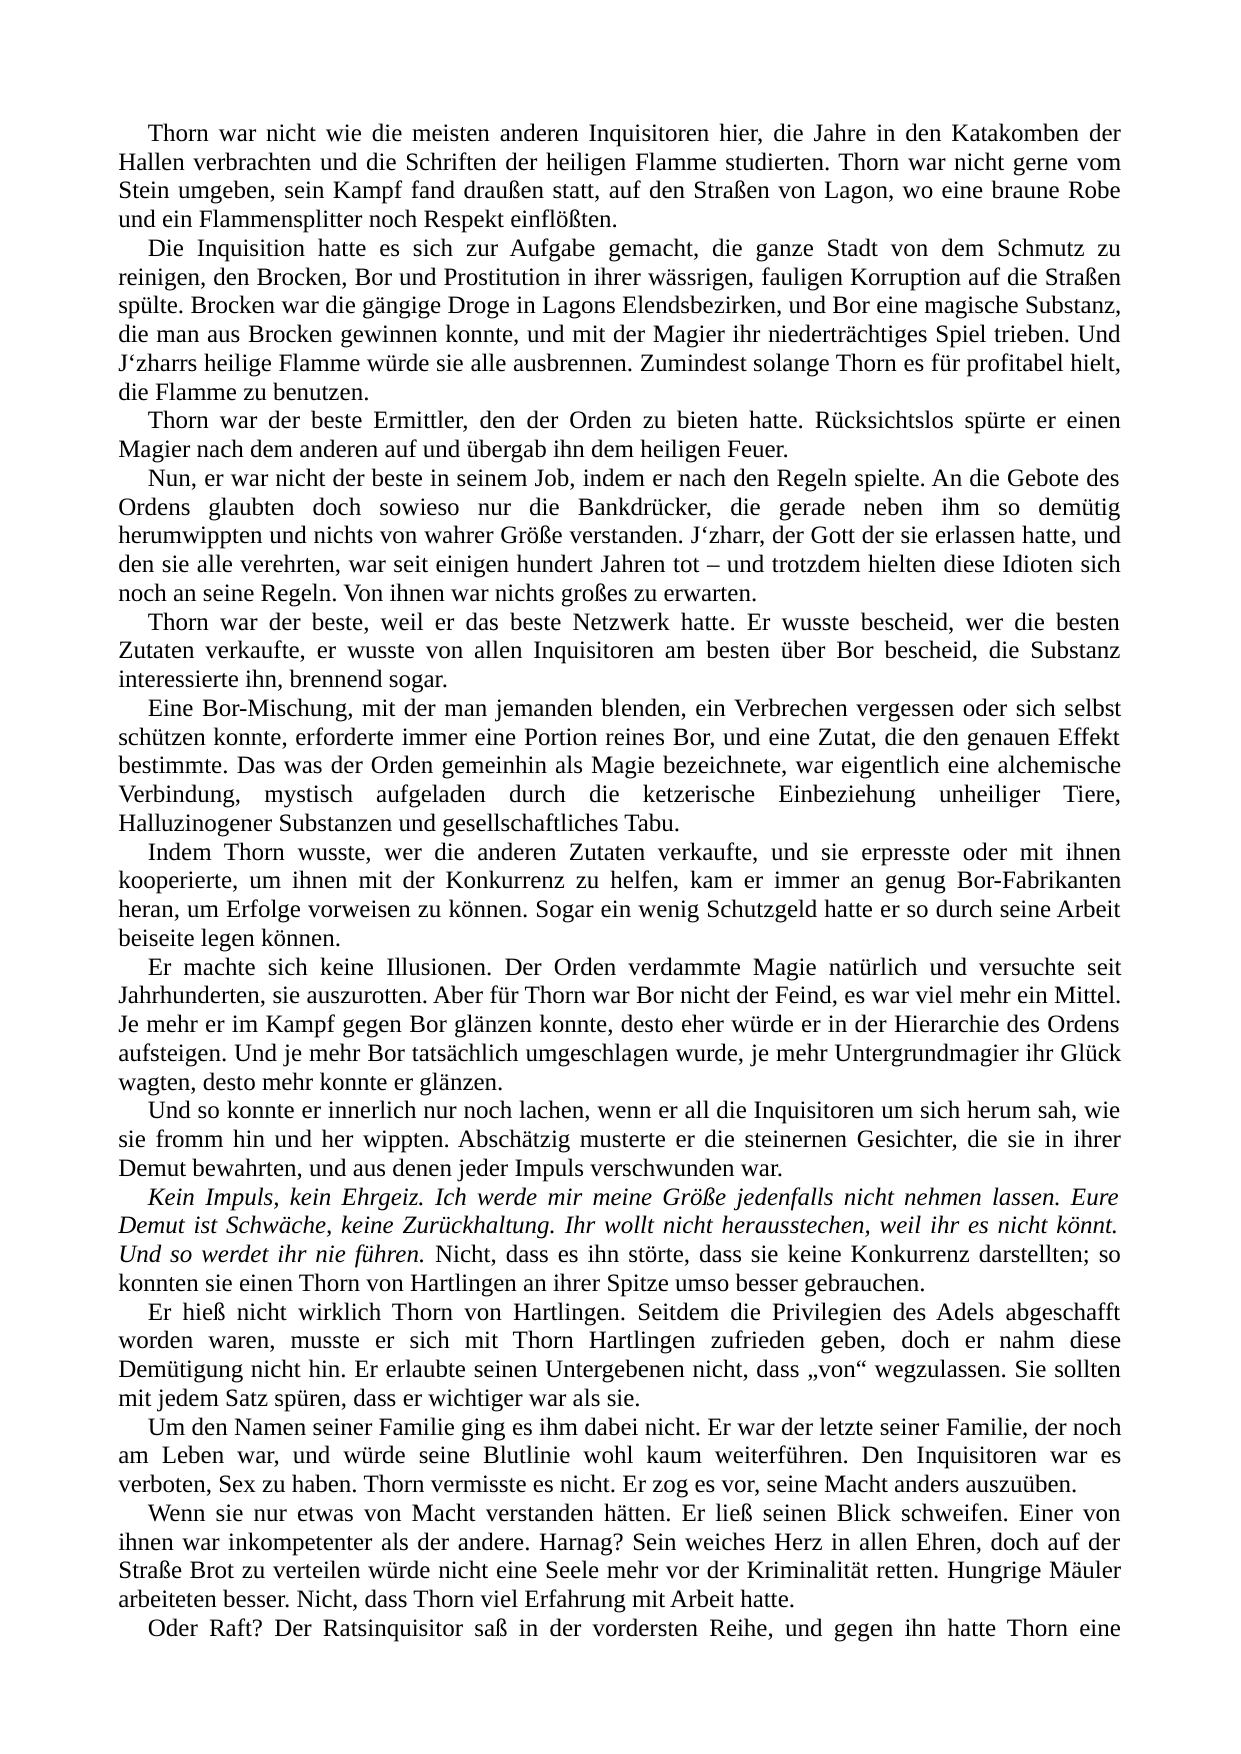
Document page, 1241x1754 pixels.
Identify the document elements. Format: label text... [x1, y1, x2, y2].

text Thorn war nicht wie die meisten anderen Inquisitoren hier, die Jahre in den Katakomben der Hallen verbrachten und die Schriften der heiligen Flamme studierten. Thorn war nicht gerne vom Stein umgeben, sein Kampf fand draußen statt, auf den Straßen von Lagon, wo eine braune Robe und ein Flammensplitter noch Respekt einflößten. [118, 118, 1122, 233]
text Oder Raft? Der Ratsinquisitor saß in der vordersten Reihe, und gegen ihn hatte Thorn eine [118, 1613, 1122, 1642]
text Um den Namen seiner Familie ging es ihm dabei nicht. Er war der letzte seiner Familie, der noch am Leben war, und würde seine Blutlinie wohl kaum weiterführen. Den Inquisitoren war es verboten, Sex zu haben. Thorn vermisste es nicht. Er zog es vor, seine Macht anders auszuüben. [118, 1412, 1122, 1498]
text Nun, er war nicht der beste in seinem Job, indem er nach den Regeln spielte. An die Gebote des Ordens glaubten doch sowieso nur die Bankdrücker, die gerade neben ihm so demütig herumwippten und nichts von wahrer Größe verstanden. J‘zharr, der Gott der sie erlassen hatte, und den sie alle verehrten, war seit einigen hundert Jahren tot – und trotzdem hielten diese Idioten sich noch an seine Regeln. Von ihnen war nichts großes zu erwarten. [118, 463, 1122, 607]
text Er hieß nicht wirklich Thorn von Hartlingen. Seitdem die Privilegien des Adels abgeschafft worden waren, musste er sich mit Thorn Hartlingen zufrieden geben, doch er nahm diese Demütigung nicht hin. Er erlaubte seinen Untergebenen nicht, dass „von“ wegzulassen. Sie sollten mit jedem Satz spüren, dass er wichtiger war als sie. [118, 1297, 1122, 1412]
text Thorn war der beste Ermittler, den der Orden zu bieten hatte. Rücksichtslos spürte er einen Magier nach dem anderen auf und übergab ihn dem heiligen Feuer. [118, 406, 1122, 463]
text Wenn sie nur etwas von Macht verstanden hätten. Er ließ seinen Blick schweifen. Einer von ihnen war inkompetenter als der andere. Harnag? Sein weiches Herz in allen Ehren, doch auf der Straße Brot zu verteilen würde nicht eine Seele mehr vor der Kriminalität retten. Hungrige Mäuler arbeiteten besser. Nicht, dass Thorn viel Erfahrung mit Arbeit hatte. [118, 1498, 1122, 1613]
text Thorn war der beste, weil er das beste Netzwerk hatte. Er wusste bescheid, wer die besten Zutaten verkaufte, er wusste von allen Inquisitoren am besten über Bor bescheid, die Substanz interessierte ihn, brennend sogar. [118, 607, 1122, 693]
text Und so konnte er innerlich nur noch lachen, wenn er all die Inquisitoren um sich herum sah, wie sie fromm hin und her wippten. Abschätzig musterte er die steinernen Gesichter, die sie in ihrer Demut bewahrten, und aus denen jeder Impuls verschwunden war. [118, 1096, 1122, 1182]
text Kein Impuls, kein Ehrgeiz. Ich werde mir meine Größe jedenfalls nicht nehmen lassen. Eure Demut ist Schwäche, keine Zurückhaltung. Ihr wollt nicht herausstechen, weil ihr es nicht könnt. Und so werdet ihr nie führen. Nicht, dass es ihn störte, dass sie keine Konkurrenz darstellten; so konnten sie einen Thorn von Hartlingen an ihrer Spitze umso besser gebrauchen. [118, 1182, 1122, 1297]
text Eine Bor-Mischung, mit der man jemanden blenden, ein Verbrechen vergessen oder sich selbst schützen konnte, erforderte immer eine Portion reines Bor, und eine Zutat, die den genauen Effekt bestimmte. Das was der Orden gemeinhin als Magie bezeichnete, war eigentlich eine alchemische Verbindung, mystisch aufgeladen durch die ketzerische Einbeziehung unheiliger Tiere, Halluzinogener Substanzen und gesellschaftliches Tabu. [118, 693, 1122, 837]
text Indem Thorn wusste, wer die anderen Zutaten verkaufte, und sie erpresste oder mit ihnen kooperierte, um ihnen mit der Konkurrenz zu helfen, kam er immer an genug Bor-Fabrikanten heran, um Erfolge vorweisen zu können. Sogar ein wenig Schutzgeld hatte er so durch seine Arbeit beiseite legen können. [118, 837, 1122, 952]
text Er machte sich keine Illusionen. Der Orden verdammte Magie natürlich und versuchte seit Jahrhunderten, sie auszurotten. Aber für Thorn war Bor nicht der Feind, es war viel mehr ein Mittel. Je mehr er im Kampf gegen Bor glänzen konnte, desto eher würde er in der Hierarchie des Ordens aufsteigen. Und je mehr Bor tatsächlich umgeschlagen wurde, je mehr Untergrundmagier ihr Glück wagten, desto mehr konnte er glänzen. [118, 952, 1122, 1096]
text Die Inquisition hatte es sich zur Aufgabe gemacht, die ganze Stadt von dem Schmutz zu reinigen, den Brocken, Bor und Prostitution in ihrer wässrigen, fauligen Korruption auf die Straßen spülte. Brocken war die gängige Droge in Lagons Elendsbezirken, und Bor eine magische Substanz, die man aus Brocken gewinnen konnte, und mit der Magier ihr niederträchtiges Spiel trieben. Und J‘zharrs heilige Flamme würde sie alle ausbrennen. Zumindest solange Thorn es für profitabel hielt, die Flamme zu benutzen. [118, 233, 1122, 406]
